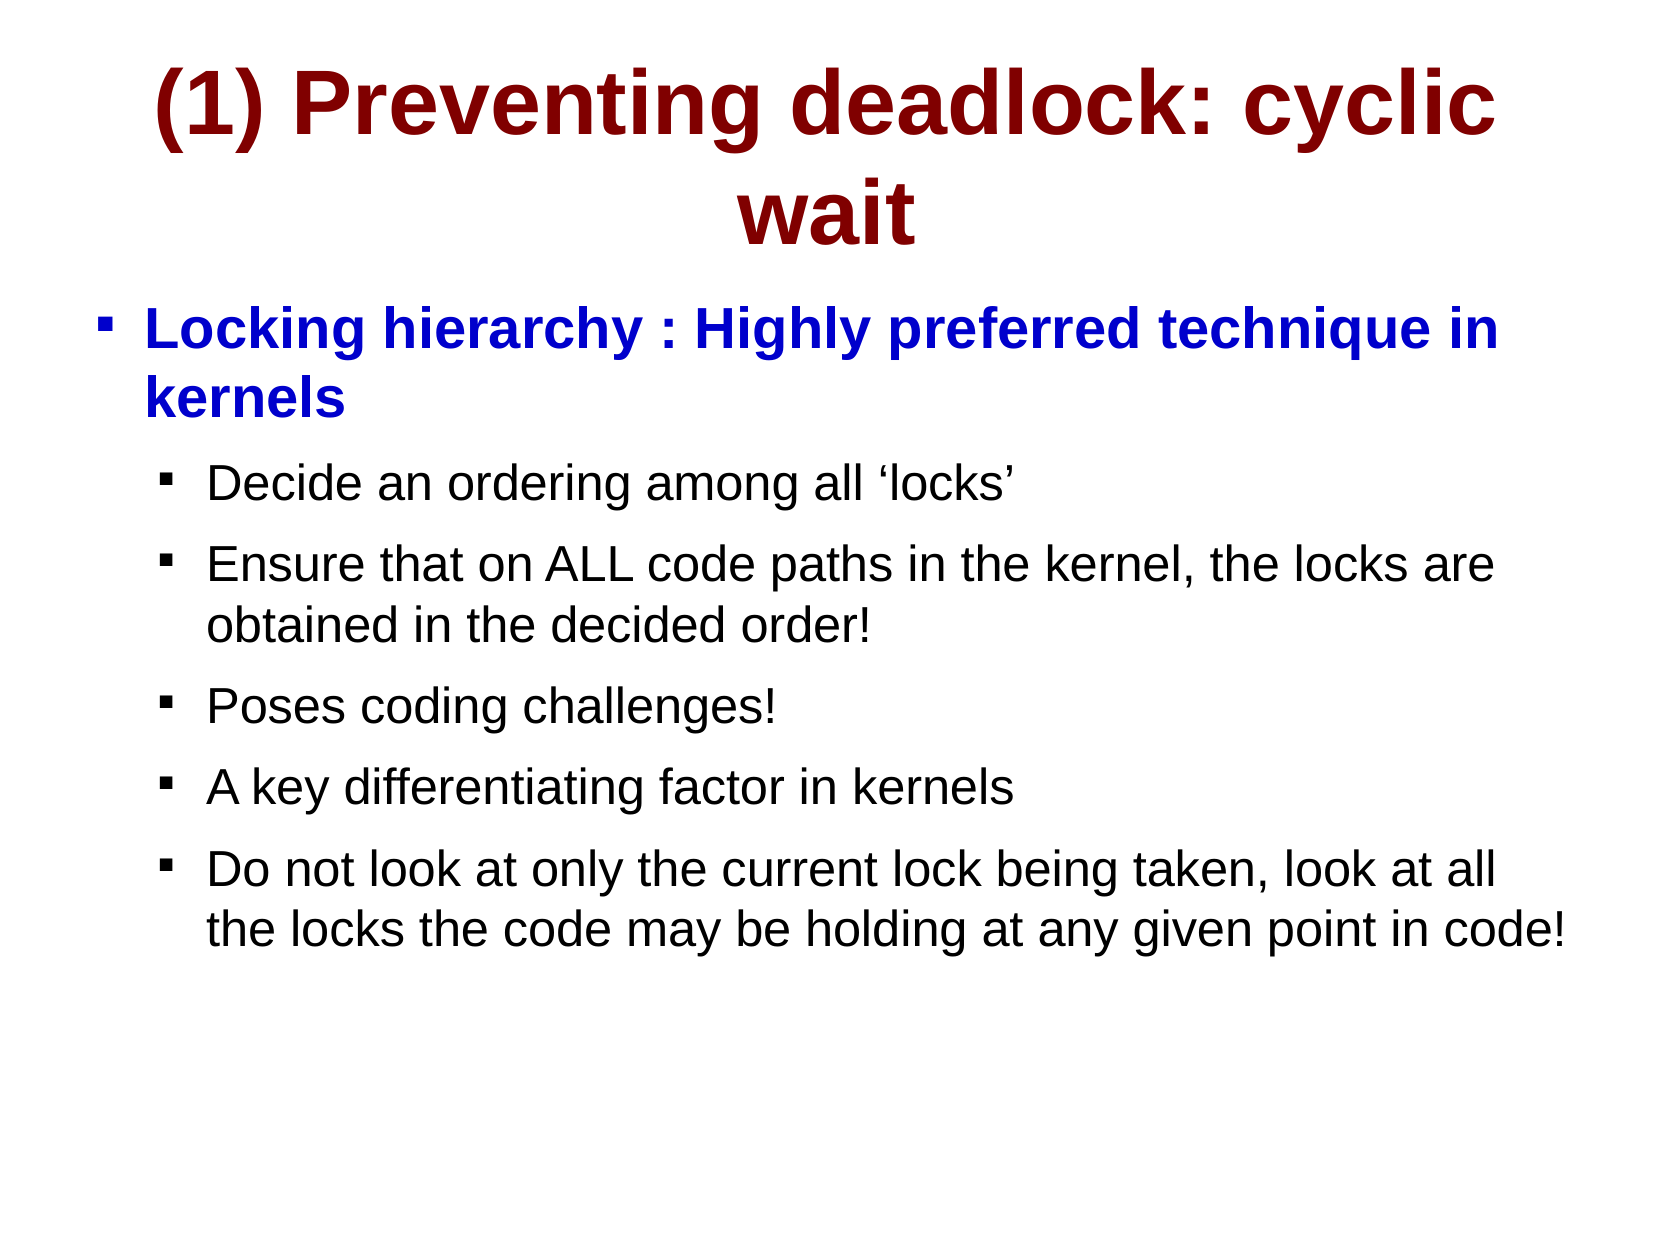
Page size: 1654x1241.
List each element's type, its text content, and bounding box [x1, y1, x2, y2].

title (1) Preventing deadlock: cyclic wait [82, 49, 1571, 257]
list Locking hierarchy : Highly preferred technique in kernels Decide an ordering among all ‘locks’ Ensure that on ALL code paths in the kernel, the locks are obtained in the decided order! Poses coding challenges! A key differentiating factor in kernels Do not look at only the current lock being taken, look at all the locks the code may be holding at any given point in code! [82, 290, 1571, 1010]
